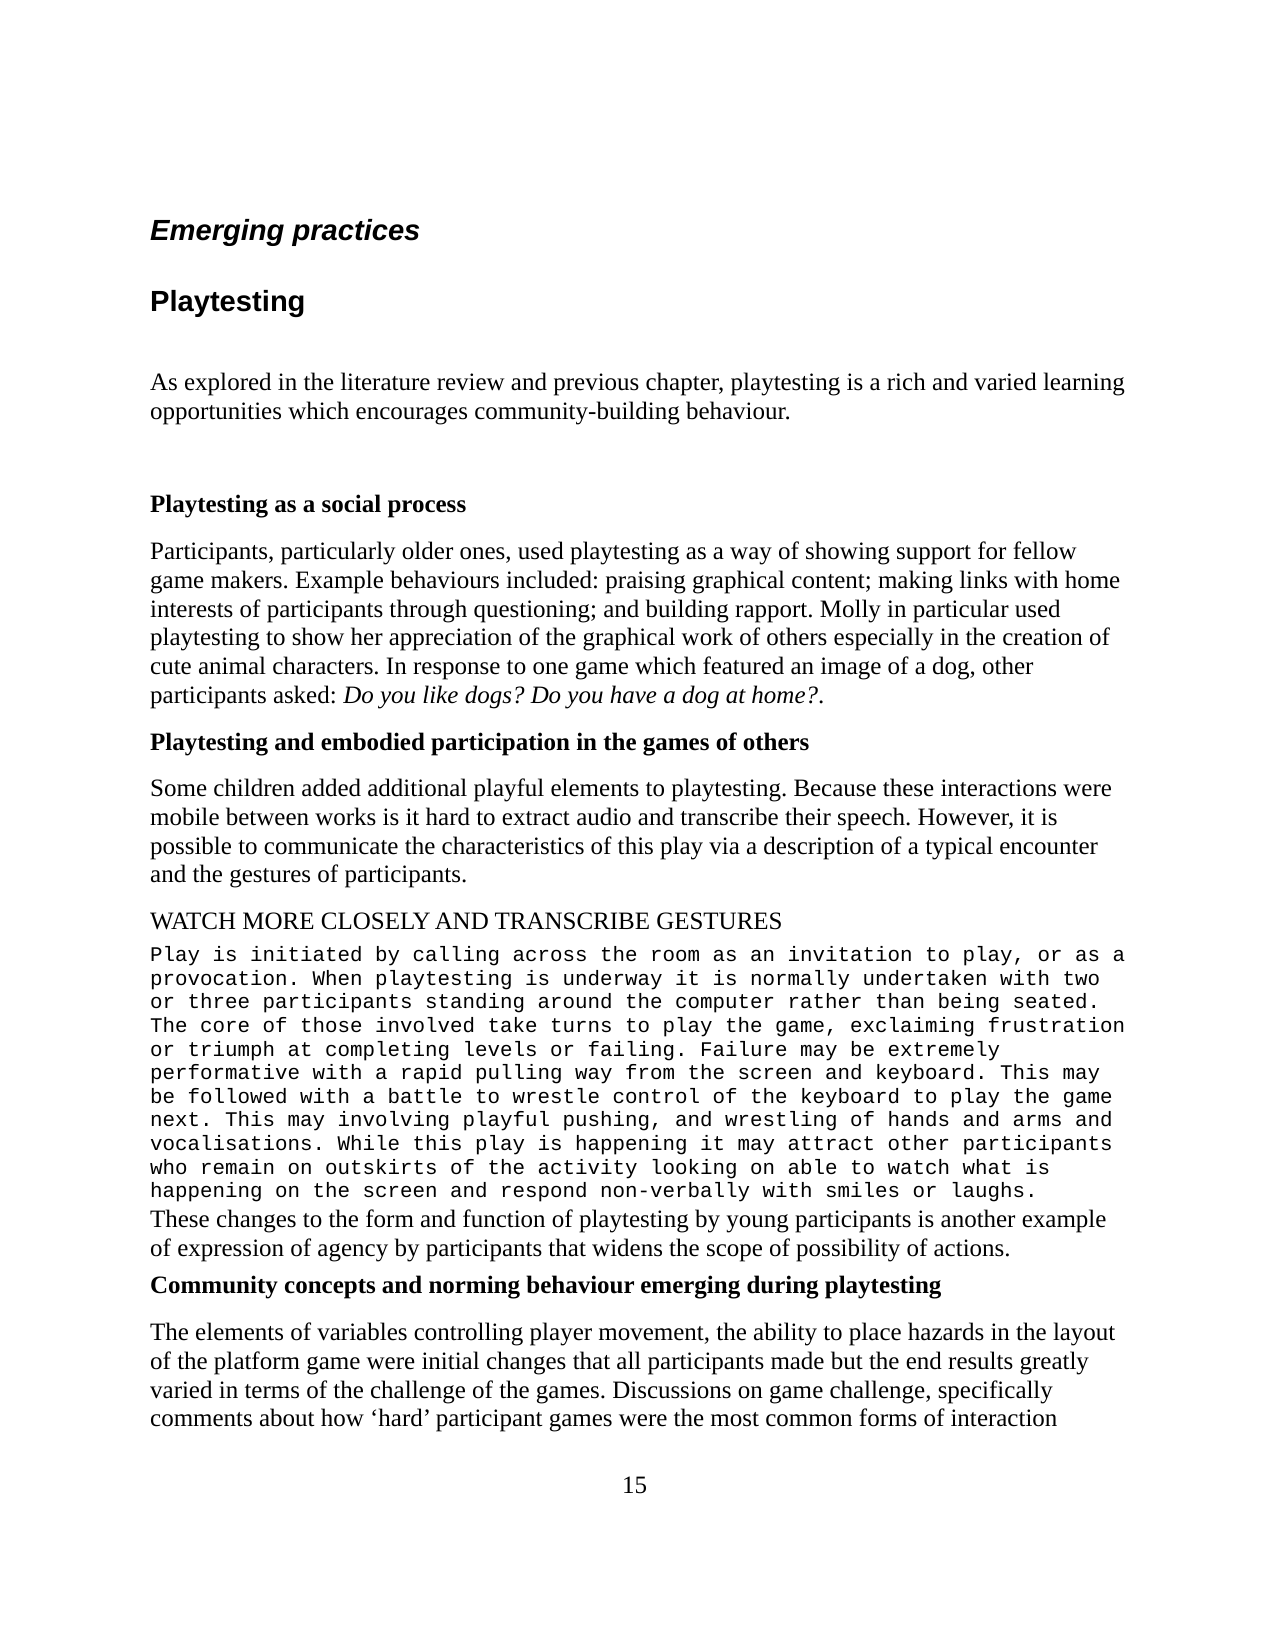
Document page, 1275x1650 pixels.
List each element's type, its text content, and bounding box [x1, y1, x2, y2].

text Participants, particularly older ones, used playtesting as a way of showing support for fellow game makers. Example behaviours included: praising graphical content; making links with home interests of participants through questioning; and building rapport. Molly in particular used playtesting to show her appreciation of the graphical work of others especially in the creation of cute animal characters. In response to one game which featured an image of a dog, other participants asked: Do you like dogs? Do you have a dog at home?. [150, 536, 1125, 709]
text Play is initiated by calling across the room as an invitation to play, or as a provocation. When playtesting is underway it is normally undertaken with two or three participants standing around the computer rather than being seated. The core of those involved take turns to play the game, exclaiming frustration or triumph at completing levels or failing. Failure may be extremely performative with a rapid pulling way from the screen and keyboard. This may be followed with a battle to wrestle control of the keyboard to play the game next. This may involving playful pushing, and wrestling of hands and arms and vocalisations. While this play is happening it may attract other participants who remain on outskirts of the activity looking on able to watch what is happening on the screen and respond non-verbally with smiles or laughs. [150, 944, 1125, 1204]
text Playtesting and embodied participation in the games of others [150, 727, 1125, 755]
text As explored in the literature review and previous chapter, playtesting is a rich and varied learning opportunities which encourages community-building behaviour. [150, 367, 1125, 425]
subtitle Playtesting [150, 284, 1125, 317]
text Some children added additional playful elements to playtesting. Because these interactions were mobile between works is it hard to extract audio and transcribe their speech. However, it is possible to communicate the characteristics of this play via a description of a typical encounter and the gestures of participants. [150, 773, 1125, 888]
text Community concepts and norming behaviour emerging during playtesting [150, 1271, 1125, 1299]
text These changes to the form and function of playtesting by young participants is another example of expression of agency by participants that widens the scope of possibility of actions. [150, 1204, 1125, 1262]
text The elements of variables controlling player movement, the ability to place hazards in the layout of the platform game were initial changes that all participants made but the end results greatly varied in terms of the challenge of the games. Discussions on game challenge, specifically comments about how ‘hard’ participant games were the most common forms of interaction [150, 1317, 1125, 1432]
subtitle Emerging practices [150, 213, 1125, 246]
text WATCH MORE CLOSELY AND TRANSCRIBE GESTURES [150, 906, 1125, 935]
text Playtesting as a social process [150, 489, 1125, 518]
